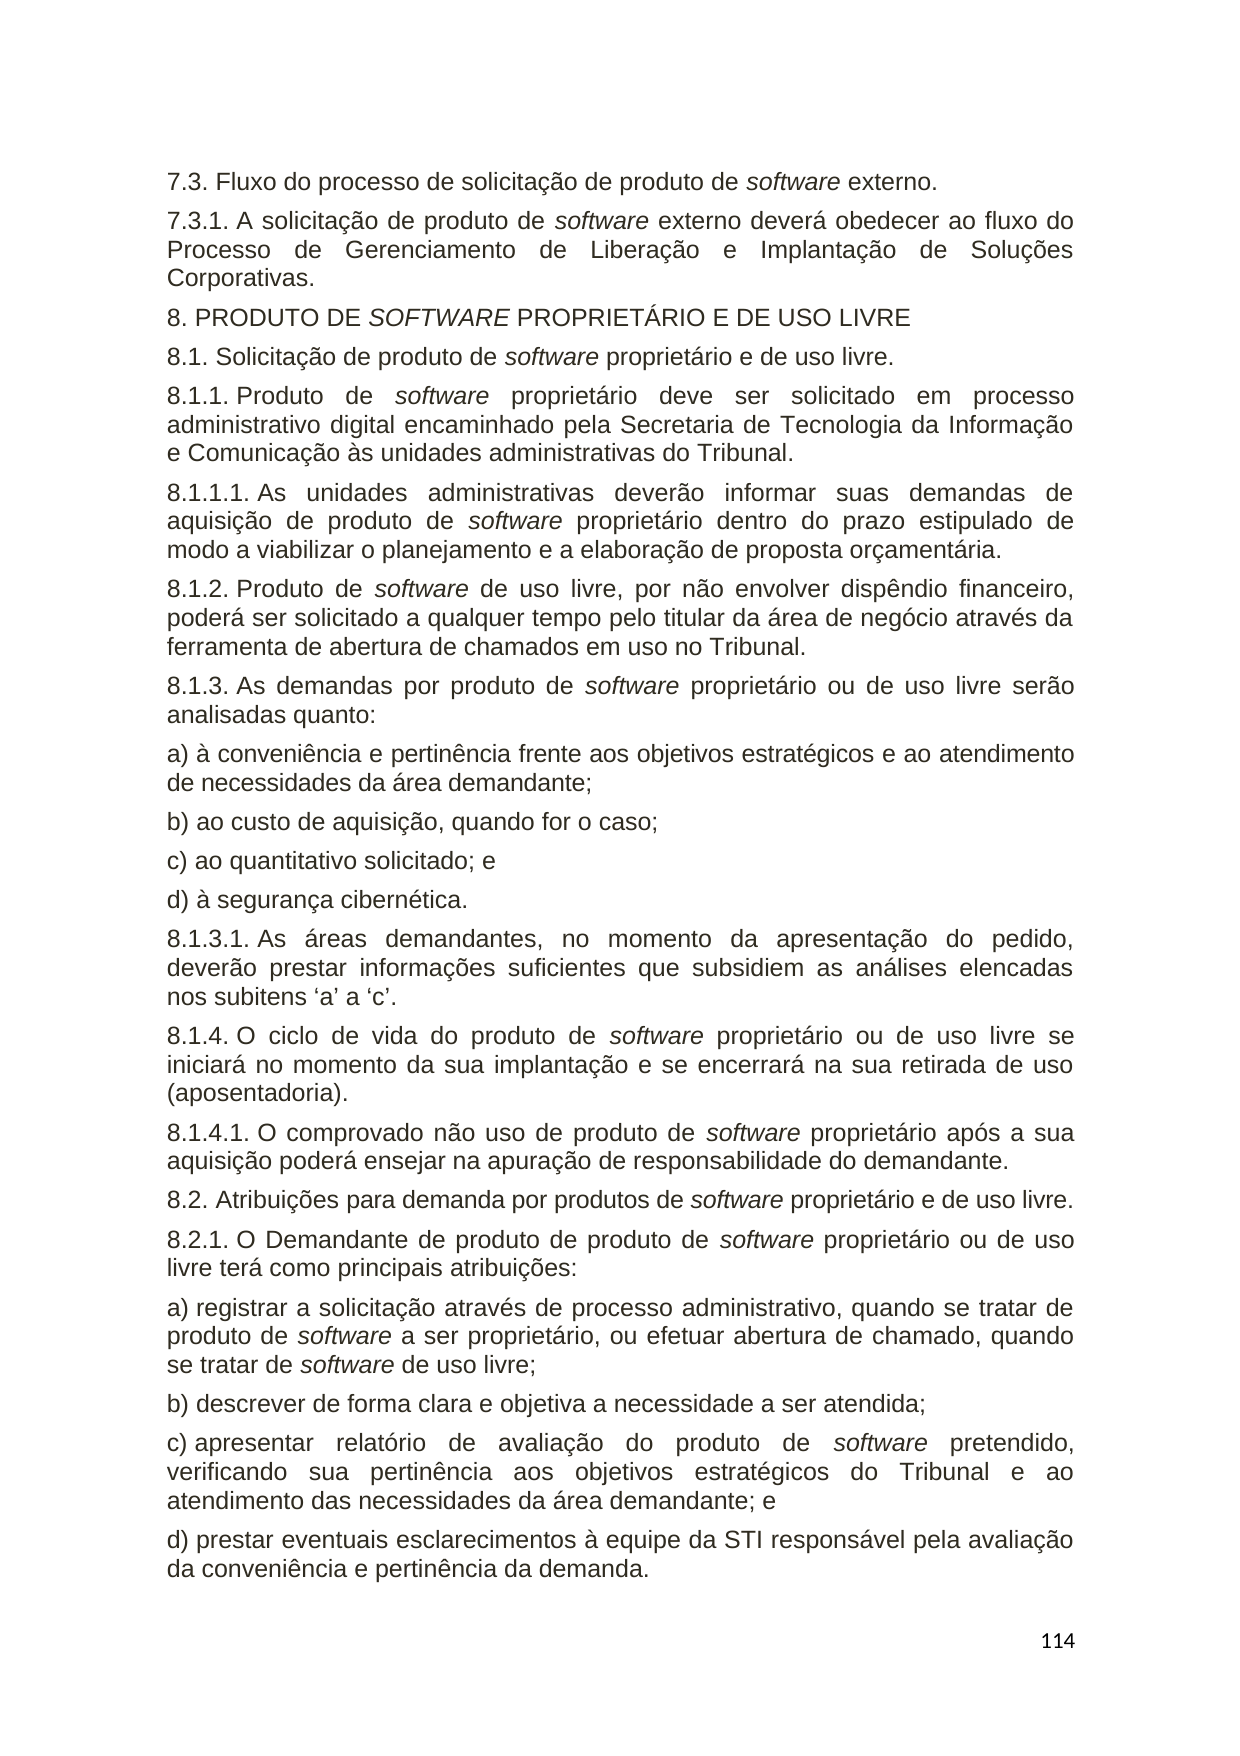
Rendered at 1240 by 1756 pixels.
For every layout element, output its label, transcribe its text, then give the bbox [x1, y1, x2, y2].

text c) ao quantitativo solicitado; e [167, 846, 1075, 874]
text 8.1.2. Produto de software de uso livre, por não envolver dispêndio financeiro, poderá ser solicitado a qualquer tempo pelo titular da área de negócio através da ferramenta de abertura de chamados em uso no Tribunal. [167, 574, 1075, 660]
text 7.3.1. A solicitação de produto de software externo deverá obedecer ao fluxo do Processo de Gerenciamento de Liberação e Implantação de Soluções Corporativas. [167, 206, 1075, 292]
text 8.1. Solicitação de produto de software proprietário e de uso livre. [167, 342, 1075, 370]
text 8.1.4. O ciclo de vida do produto de software proprietário ou de uso livre se iniciará no momento da sua implantação e se encerrará na sua retirada de uso (aposentadoria). [167, 1021, 1075, 1107]
text a) à conveniência e pertinência frente aos objetivos estratégicos e ao atendimento de necessidades da área demandante; [167, 739, 1075, 796]
text c) apresentar relatório de avaliação do produto de software pretendido, verificando sua pertinência aos objetivos estratégicos do Tribunal e ao atendimento das necessidades da área demandante; e [167, 1428, 1075, 1514]
text 8.2.1. O Demandante de produto de produto de software proprietário ou de uso livre terá como principais atribuições: [167, 1224, 1075, 1282]
text b) descrever de forma clara e objetiva a necessidade a ser atendida; [167, 1389, 1075, 1418]
text 8. PRODUTO DE SOFTWARE PROPRIETÁRIO E DE USO LIVRE [167, 302, 1075, 331]
text b) ao custo de aquisição, quando for o caso; [167, 807, 1075, 835]
text 8.1.1.1. As unidades administrativas deverão informar suas demandas de aquisição de produto de software proprietário dentro do prazo estipulado de modo a viabilizar o planejamento e a elaboração de proposta orçamentária. [167, 477, 1075, 564]
text 8.1.4.1. O comprovado não uso de produto de software proprietário após a sua aquisição poderá ensejar na apuração de responsabilidade do demandante. [167, 1117, 1075, 1175]
text a) registrar a solicitação através de processo administrativo, quando se tratar de produto de software a ser proprietário, ou efetuar abertura de chamado, quando se tratar de software de uso livre; [167, 1292, 1075, 1379]
text 7.3. Fluxo do processo de solicitação de produto de software externo. [167, 167, 1075, 195]
text 8.1.3.1. As áreas demandantes, no momento da apresentação do pedido, deverão prestar informações suficientes que subsidiem as análises elencadas nos subitens ‘a’ a ‘c’. [167, 924, 1075, 1010]
text d) à segurança cibernética. [167, 885, 1075, 914]
text d) prestar eventuais esclarecimentos à equipe da STI responsável pela avaliação da conveniência e pertinência da demanda. [167, 1525, 1075, 1582]
text 8.1.1. Produto de software proprietário deve ser solicitado em processo administrativo digital encaminhado pela Secretaria de Tecnologia da Informação e Comunicação às unidades administrativas do Tribunal. [167, 381, 1075, 467]
text 8.1.3. As demandas por produto de software proprietário ou de uso livre serão analisadas quanto: [167, 671, 1075, 728]
text 8.2. Atribuições para demanda por produtos de software proprietário e de uso livre. [167, 1185, 1075, 1214]
